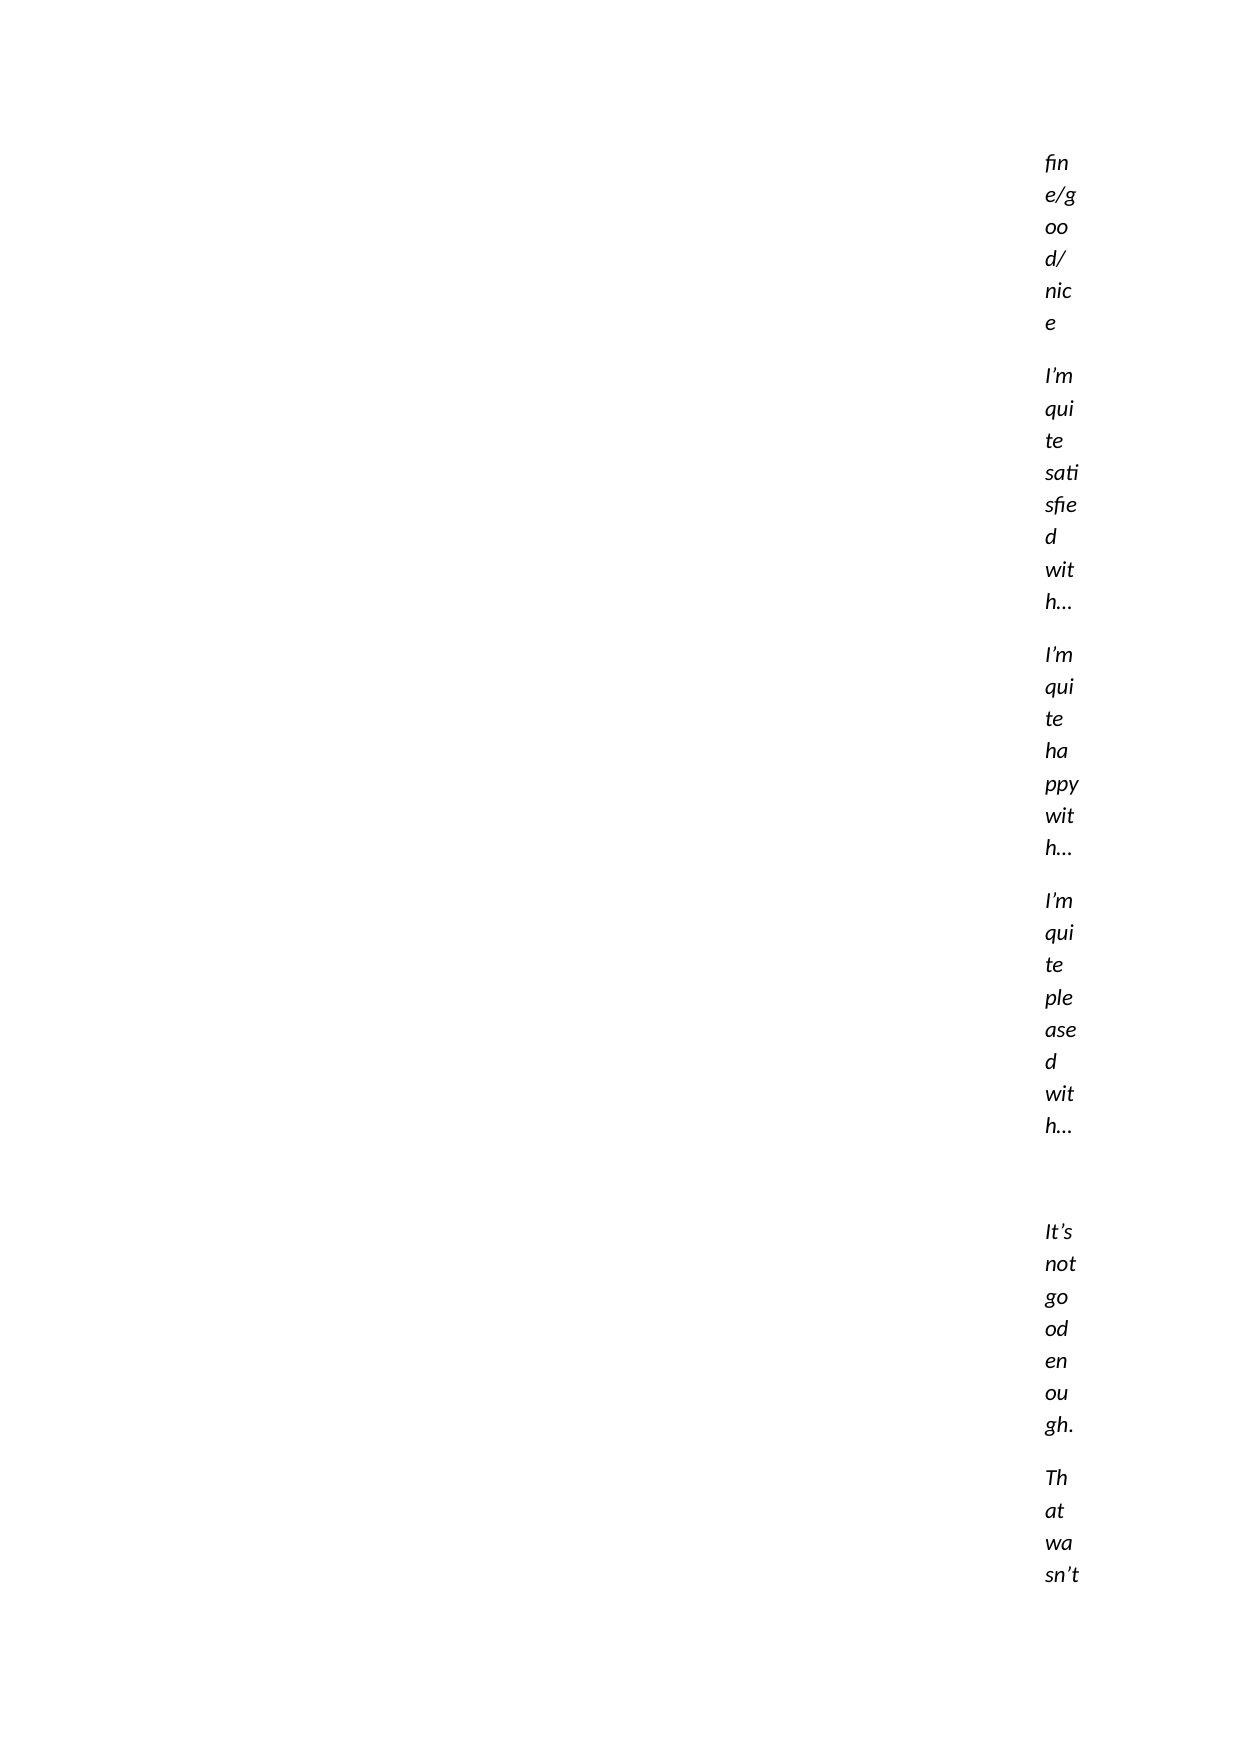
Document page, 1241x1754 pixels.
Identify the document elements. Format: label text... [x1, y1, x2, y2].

table_cell fine/good/ nice I’m quite satisfied with… I’m quite happy with… I’m quite pleased with… It’s not good enough. That wasn’t [1034, 148, 1093, 1588]
table_cell [136, 148, 529, 1588]
table_cell [529, 148, 1033, 1588]
